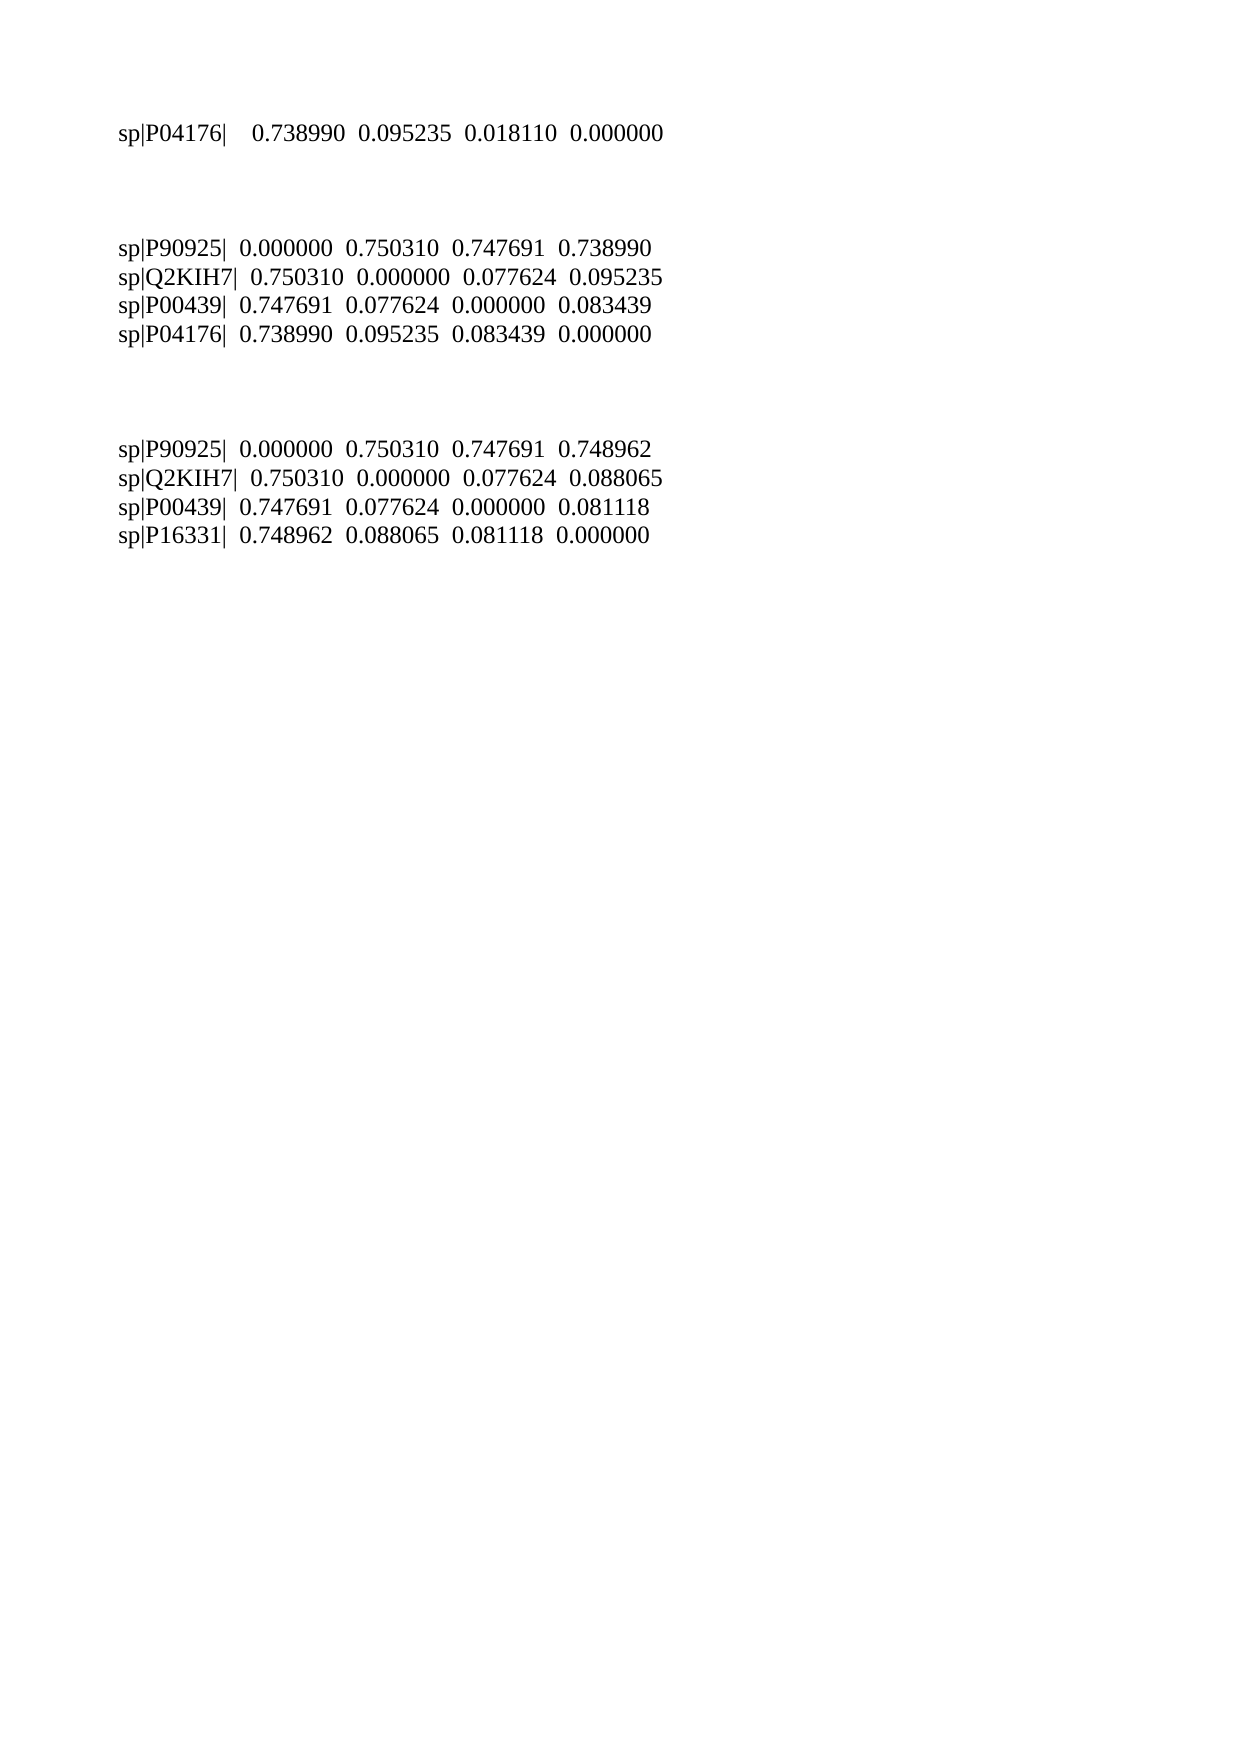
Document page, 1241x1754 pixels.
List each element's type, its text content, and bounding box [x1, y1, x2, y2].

text sp|P00439| 0.747691 0.077624 0.000000 0.081118 [118, 492, 1122, 521]
text sp|Q2KIH7| 0.750310 0.000000 0.077624 0.088065 [118, 463, 1122, 492]
text sp|P90925| 0.000000 0.750310 0.747691 0.748962 [118, 434, 1122, 463]
text sp|P00439| 0.747691 0.077624 0.000000 0.083439 [118, 291, 1122, 319]
text sp|P04176| 0.738990 0.095235 0.083439 0.000000 [118, 319, 1122, 348]
text sp|Q2KIH7| 0.750310 0.000000 0.077624 0.095235 [118, 262, 1122, 291]
text sp|P16331| 0.748962 0.088065 0.081118 0.000000 [118, 521, 1122, 549]
text sp|P04176| 0.738990 0.095235 0.018110 0.000000 [118, 118, 1122, 147]
text sp|P90925| 0.000000 0.750310 0.747691 0.738990 [118, 233, 1122, 262]
